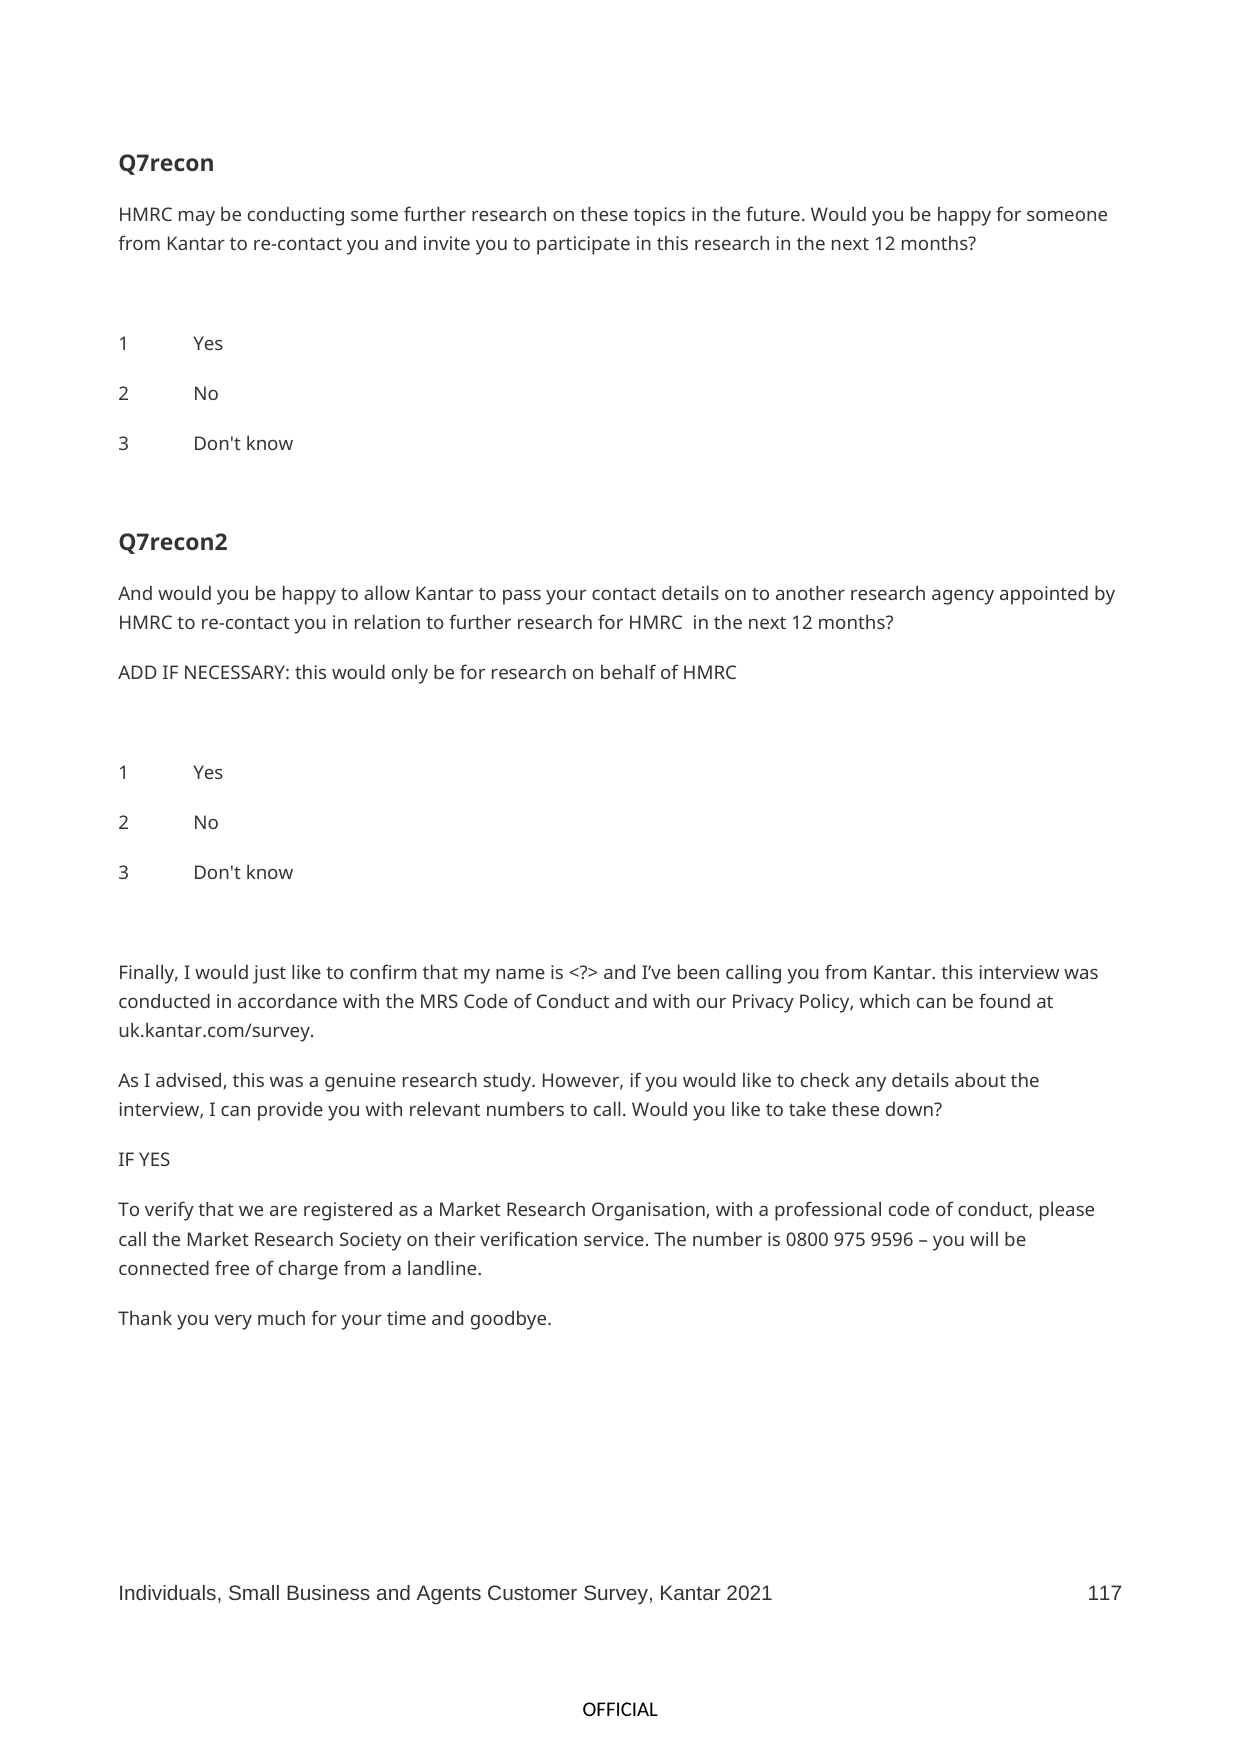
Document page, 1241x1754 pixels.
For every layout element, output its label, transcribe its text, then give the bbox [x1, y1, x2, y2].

text As I advised, this was a genuine research study. However, if you would like to check any details about the interview, I can provide you with relevant numbers to call. Would you like to take these down? [118, 1064, 1122, 1123]
text 3 Don't know [118, 856, 1122, 885]
text 3 Don't know [118, 427, 1122, 456]
text Thank you very much for your time and goodbye. [118, 1302, 1122, 1331]
text And would you be happy to allow Kantar to pass your contact details on to another research agency appointed by HMRC to re-contact you in relation to further research for HMRC in the next 12 months? [118, 577, 1122, 635]
text IF YES [118, 1143, 1122, 1173]
text Q7recon2 [118, 527, 1122, 556]
text Finally, I would just like to confirm that my name is <?> and I’ve been calling you from Kantar. this interview was conducted in accordance with the MRS Code of Conduct and with our Privacy Policy, which can be found at uk.kantar.com/survey. [118, 956, 1122, 1043]
text 1 Yes [118, 327, 1122, 356]
text HMRC may be conducting some further research on these topics in the future. Would you be happy for someone from Kantar to re-contact you and invite you to participate in this research in the next 12 months? [118, 198, 1122, 256]
text ADD IF NECESSARY: this would only be for research on behalf of HMRC [118, 656, 1122, 685]
text Q7recon [118, 148, 1122, 177]
text 2 No [118, 377, 1122, 406]
text 1 Yes [118, 756, 1122, 785]
text 2 No [118, 806, 1122, 835]
text To verify that we are registered as a Market Research Organisation, with a professional code of conduct, please call the Market Research Society on their verification service. The number is 0800 975 9596 – you will be connected free of charge from a landline. [118, 1193, 1122, 1281]
